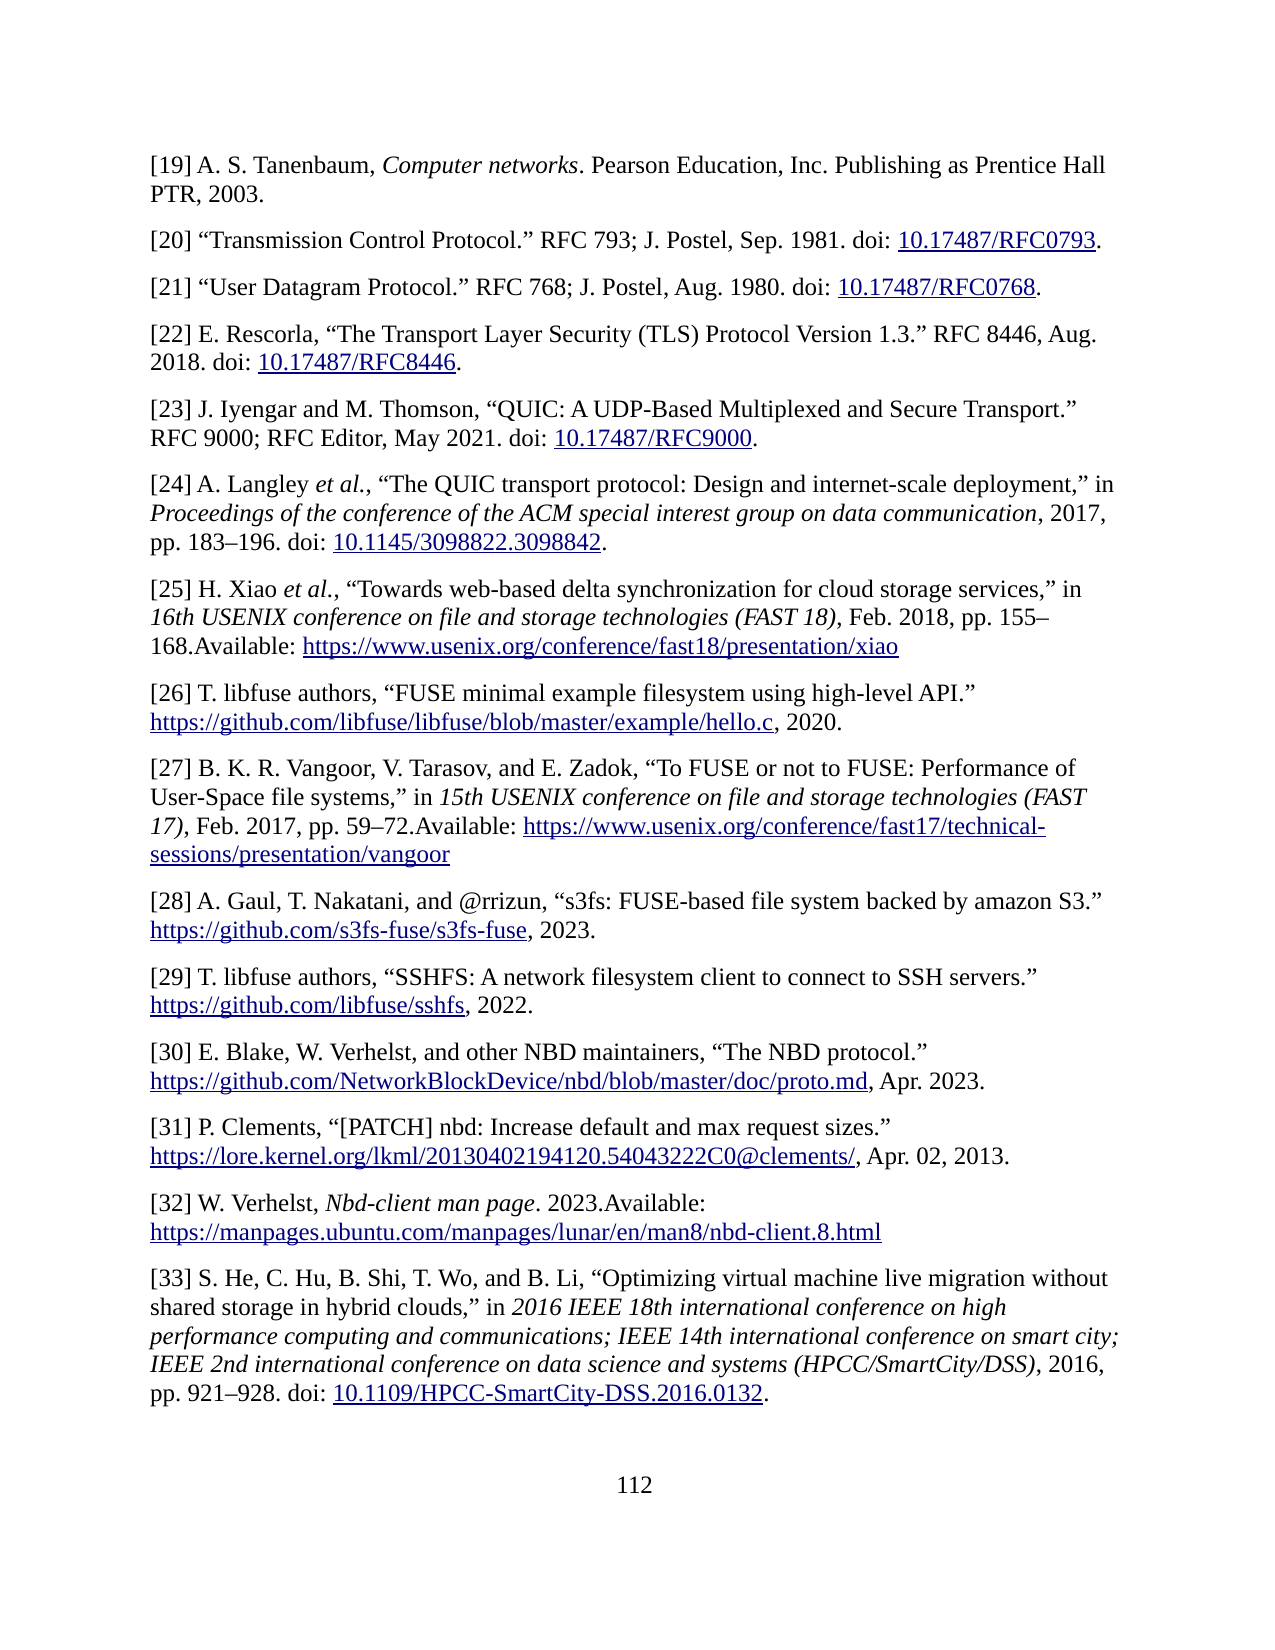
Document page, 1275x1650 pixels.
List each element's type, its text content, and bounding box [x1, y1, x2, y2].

text [28] A. Gaul, T. Nakatani, and @rrizun, “s3fs: FUSE-based file system backed by amazon S3.” https://github.com/s3fs-fuse/s3fs-fuse, 2023. [150, 886, 1125, 944]
text [25] H. Xiao et al., “Towards web-based delta synchronization for cloud storage services,” in 16th USENIX conference on file and storage technologies (FAST 18), Feb. 2018, pp. 155–168.Available: https://www.usenix.org/conference/fast18/presentation/xiao [150, 574, 1125, 660]
text [30] E. Blake, W. Verhelst, and other NBD maintainers, “The NBD protocol.” https://github.com/NetworkBlockDevice/nbd/blob/master/doc/proto.md, Apr. 2023. [150, 1037, 1125, 1094]
text [20] “Transmission Control Protocol.” RFC 793; J. Postel, Sep. 1981. doi: 10.17487/RFC0793. [150, 225, 1125, 254]
text [32] W. Verhelst, Nbd-client man page. 2023.Available: https://manpages.ubuntu.com/manpages/lunar/en/man8/nbd-client.8.html [150, 1188, 1125, 1245]
text [29] T. libfuse authors, “SSHFS: A network filesystem client to connect to SSH servers.” https://github.com/libfuse/sshfs, 2022. [150, 962, 1125, 1019]
text [33] S. He, C. Hu, B. Shi, T. Wo, and B. Li, “Optimizing virtual machine live migration without shared storage in hybrid clouds,” in 2016 IEEE 18th international conference on high performance computing and communications; IEEE 14th international conference on smart city; IEEE 2nd international conference on data science and systems (HPCC/SmartCity/DSS), 2016, pp. 921–928. doi: 10.1109/HPCC-SmartCity-DSS.2016.0132. [150, 1263, 1125, 1407]
text [21] “User Datagram Protocol.” RFC 768; J. Postel, Aug. 1980. doi: 10.17487/RFC0768. [150, 272, 1125, 301]
text [31] P. Clements, “[PATCH] nbd: Increase default and max request sizes.” https://lore.kernel.org/lkml/20130402194120.54043222C0@clements/, Apr. 02, 2013. [150, 1112, 1125, 1170]
text [24] A. Langley et al., “The QUIC transport protocol: Design and internet-scale deployment,” in Proceedings of the conference of the ACM special interest group on data communication, 2017, pp. 183–196. doi: 10.1145/3098822.3098842. [150, 469, 1125, 556]
text [26] T. libfuse authors, “FUSE minimal example filesystem using high-level API.” https://github.com/libfuse/libfuse/blob/master/example/hello.c, 2020. [150, 678, 1125, 735]
text [23] J. Iyengar and M. Thomson, “QUIC: A UDP-Based Multiplexed and Secure Transport.” RFC 9000; RFC Editor, May 2021. doi: 10.17487/RFC9000. [150, 394, 1125, 452]
text [19] A. S. Tanenbaum, Computer networks. Pearson Education, Inc. Publishing as Prentice Hall PTR, 2003. [150, 150, 1125, 207]
text [27] B. K. R. Vangoor, V. Tarasov, and E. Zadok, “To FUSE or not to FUSE: Performance of User-Space file systems,” in 15th USENIX conference on file and storage technologies (FAST 17), Feb. 2017, pp. 59–72.Available: https://www.usenix.org/conference/fast17/technical-sessions/presentation/vangoor [150, 753, 1125, 868]
text [22] E. Rescorla, “The Transport Layer Security (TLS) Protocol Version 1.3.” RFC 8446, Aug. 2018. doi: 10.17487/RFC8446. [150, 319, 1125, 376]
